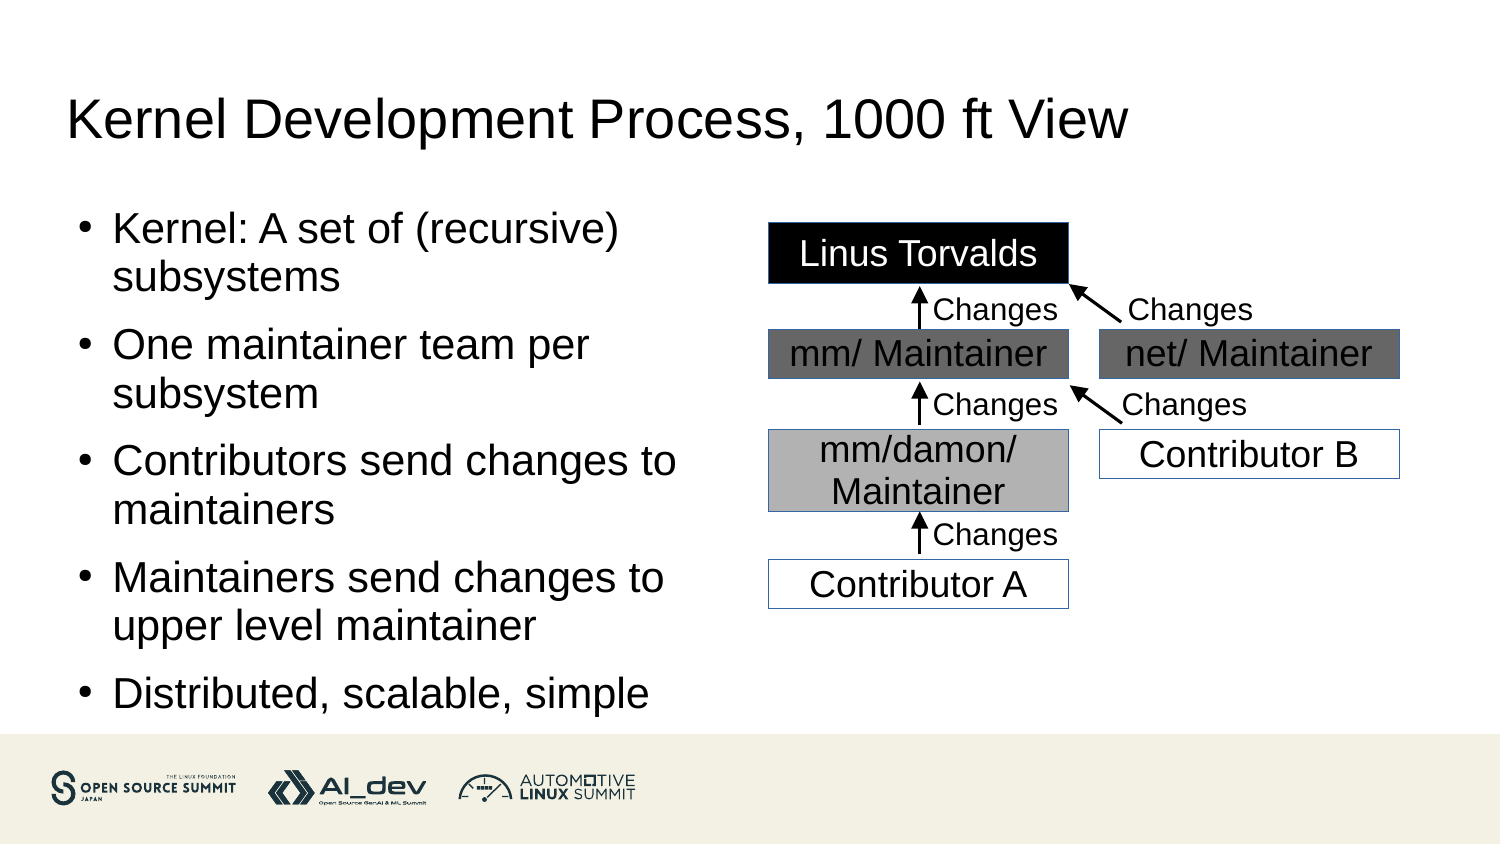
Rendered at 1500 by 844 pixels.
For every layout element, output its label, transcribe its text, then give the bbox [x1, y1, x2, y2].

list Kernel: A set of (recursive) subsystems One maintainer team per subsystem Contributors send changes to maintainers Maintainers send changes to upper level maintainer Distributed, scalable, simple [51, 189, 751, 734]
text_box Changes [918, 379, 1073, 430]
text_box Changes [1112, 285, 1268, 335]
text_box net/ Maintainer [1099, 329, 1400, 379]
text_box Changes [918, 509, 1073, 560]
text_box Changes [918, 285, 1073, 335]
text_box Contributor B [1099, 429, 1400, 479]
text_box mm/ Maintainer [768, 329, 1069, 379]
text_box mm/damon/ Maintainer [768, 429, 1069, 512]
title Kernel Development Process, 1000 ft View [51, 72, 1449, 167]
text_box Linus Torvalds [768, 222, 1069, 284]
text_box Contributor A [768, 559, 1069, 609]
text_box Changes [1106, 379, 1262, 430]
